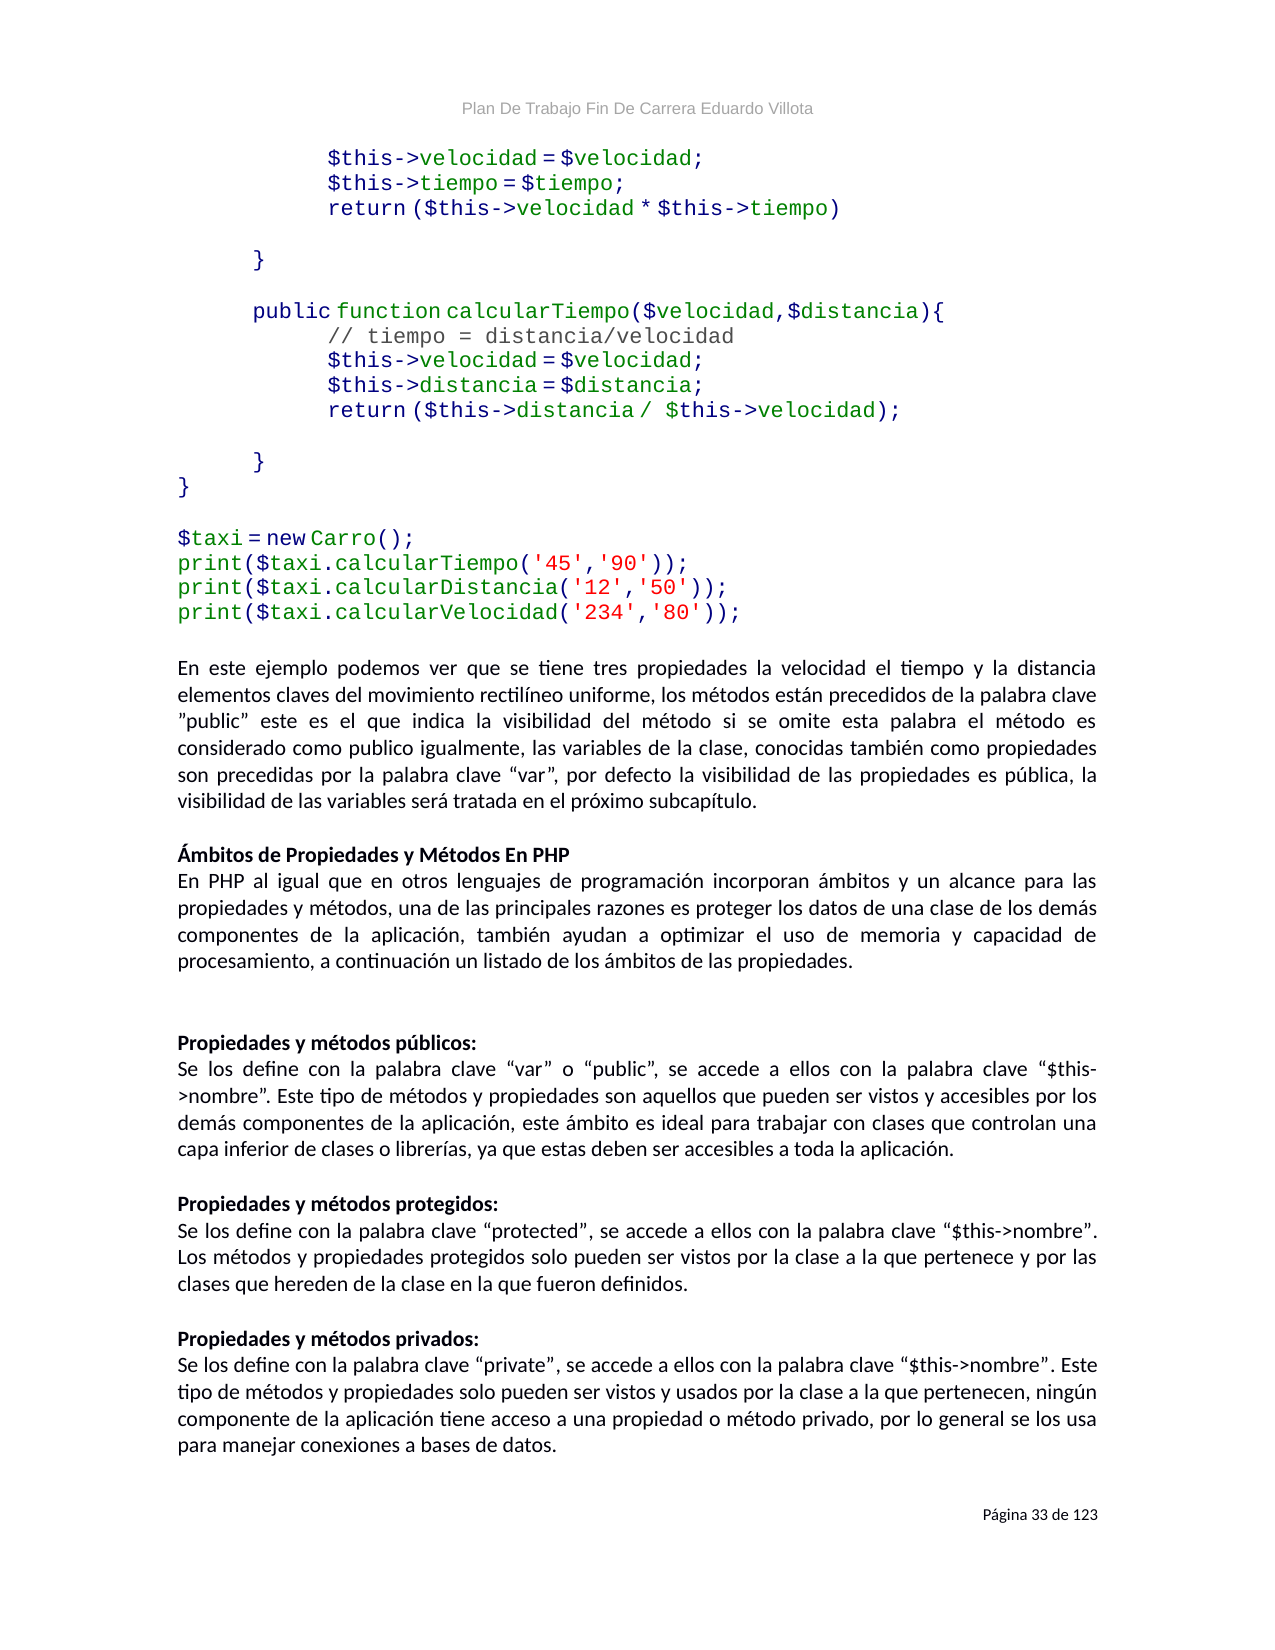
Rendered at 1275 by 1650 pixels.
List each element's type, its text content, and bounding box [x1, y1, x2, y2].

text En PHP al igual que en otros lenguajes de programación incorporan ámbitos y un alcance para las propiedades y métodos, una de las principales razones es proteger los datos de una clase de los demás componentes de la aplicación, también ayudan a optimizar el uso de memoria y capacidad de procesamiento, a continuación un listado de los ámbitos de las propiedades. [177, 867, 1098, 974]
text Se los define con la palabra clave “private”, se accede a ellos con la palabra clave “$this->nombre”. Este tipo de métodos y propiedades solo pueden ser vistos y usados por la clase a la que pertenecen, ningún componente de la aplicación tiene acceso a una propiedad o método privado, por lo general se los usa para manejar conexiones a bases de datos. [177, 1352, 1098, 1458]
text print($taxi.calcularTiempo('45','90')); [177, 552, 1098, 577]
text public function calcularTiempo($velocidad,$distancia){ [177, 300, 1098, 325]
text } [177, 249, 1098, 273]
text } [177, 476, 1098, 500]
text print($taxi.calcularVelocidad('234','80')); [177, 601, 1098, 626]
text $taxi = new Carro(); [177, 527, 1098, 552]
text print($taxi.calcularDistancia('12','50')); [177, 577, 1098, 601]
text Se los define con la palabra clave “var” o “public”, se accede a ellos con la palabra clave “$this->nombre”. Este tipo de métodos y propiedades son aquellos que pueden ser vistos y accesibles por los demás componentes de la aplicación, este ámbito es ideal para trabajar con clases que controlan una capa inferior de clases o librerías, ya que estas deben ser accesibles a toda la aplicación. [177, 1056, 1098, 1162]
text $this->velocidad = $velocidad; [177, 148, 1098, 172]
text $this->distancia = $distancia; [177, 374, 1098, 399]
text return ($this->distancia / $this->velocidad); [177, 399, 1098, 424]
text return ($this->velocidad * $this->tiempo) [177, 197, 1098, 222]
text Propiedades y métodos privados: [177, 1325, 1098, 1352]
text } [177, 451, 1098, 476]
text Propiedades y métodos protegidos: [177, 1190, 1098, 1217]
text En este ejemplo podemos ver que se tiene tres propiedades la velocidad el tiempo y la distancia elementos claves del movimiento rectilíneo uniforme, los métodos están precedidos de la palabra clave ”public” este es el que indica la visibilidad del método si se omite esta palabra el método es considerado como publico igualmente, las variables de la clase, conocidas también como propiedades son precedidas por la palabra clave “var”, por defecto la visibilidad de las propiedades es pública, la visibilidad de las variables será tratada en el próximo subcapítulo. [177, 654, 1098, 814]
text $this->velocidad = $velocidad; [177, 350, 1098, 374]
text // tiempo = distancia/velocidad [177, 325, 1098, 350]
text Se los define con la palabra clave “protected”, se accede a ellos con la palabra clave “$this->nombre”. Los métodos y propiedades protegidos solo pueden ser vistos por la clase a la que pertenece y por las clases que hereden de la clase en la que fueron definidos. [177, 1217, 1098, 1297]
text Ámbitos de Propiedades y Métodos En PHP [177, 841, 1098, 867]
text Propiedades y métodos públicos: [177, 1029, 1098, 1056]
text $this->tiempo = $tiempo; [177, 172, 1098, 197]
